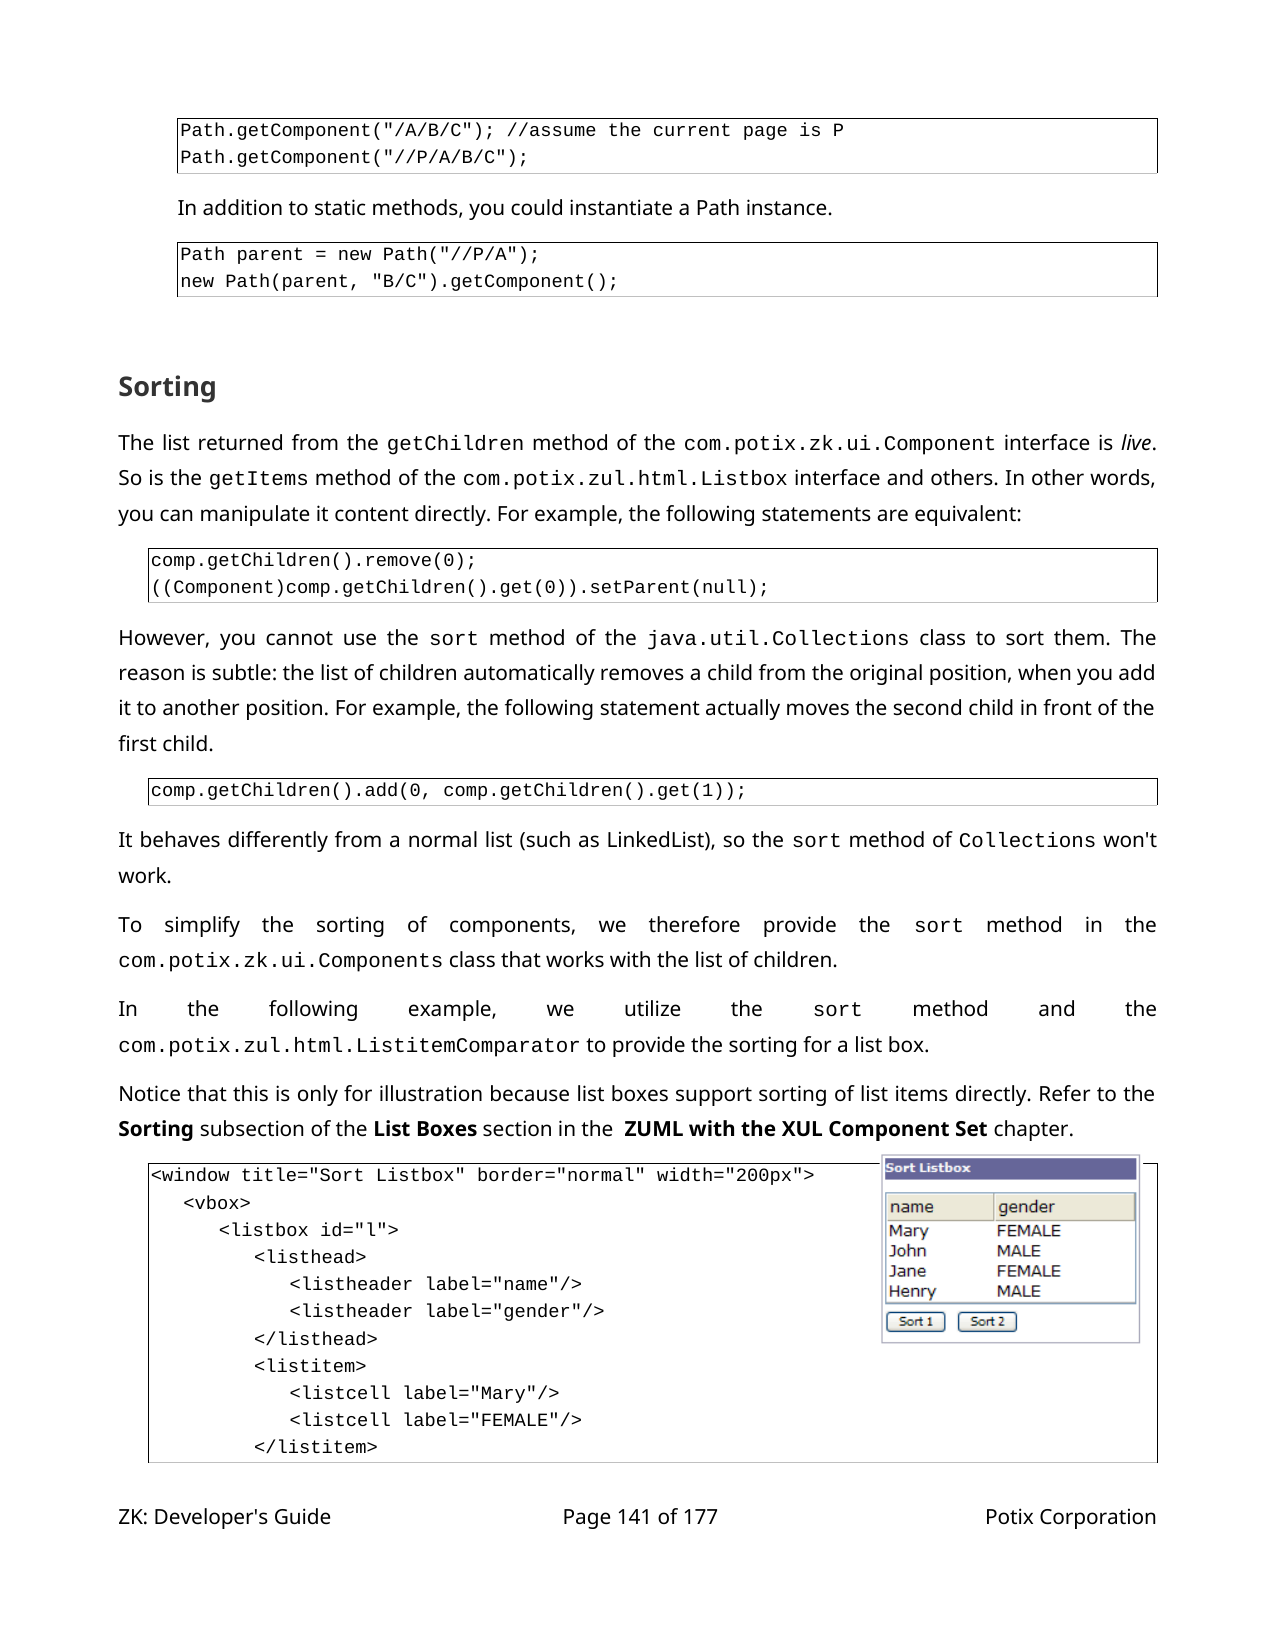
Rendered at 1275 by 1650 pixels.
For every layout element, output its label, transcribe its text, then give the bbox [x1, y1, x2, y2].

text <listheader label="name"/> [149, 1272, 879, 1296]
text <window title="Sort Listbox" border="normal" width="200px"> [149, 1164, 879, 1188]
text In the following example, we utilize the sort method and the com.potix.zul.html.ListitemComparator to provide the sorting for a list box. [118, 994, 1157, 1059]
text Path parent = new Path("//P/A"); [178, 243, 1157, 266]
text <listbox id="l"> [149, 1218, 879, 1242]
text Path.getComponent("//P/A/B/C"); [178, 145, 1157, 173]
text <listhead> [149, 1245, 879, 1269]
text <listcell label="FEMALE"/> [149, 1408, 1157, 1432]
text [1144, 1191, 1157, 1215]
text Path.getComponent("/A/B/C"); //assume the current page is P [178, 119, 1157, 142]
text However, you cannot use the sort method of the java.util.Collections class to sort them. The reason is subtle: the list of children automatically removes a child from the original position, when you add it to another position. For example, the following statement actually moves the second child in front of the first child. [118, 623, 1157, 757]
text </listitem> [149, 1435, 1157, 1462]
text comp.getChildren().add(0, comp.getChildren().get(1)); [149, 779, 1157, 805]
text </listhead> [149, 1326, 1157, 1351]
text new Path(parent, "B/C").getComponent(); [178, 269, 1157, 296]
text <listheader label="gender"/> [149, 1299, 879, 1323]
text To simplify the sorting of components, we therefore provide the sort method in the com.potix.zk.ui.Components class that works with the list of children. [118, 910, 1157, 974]
picture [879, 1152, 1144, 1346]
text <listcell label="Mary"/> [149, 1381, 1157, 1405]
text It behaves differently from a normal list (such as LinkedList), so the sort method of Collections won't work. [118, 826, 1157, 889]
subtitle Sorting [118, 367, 1157, 404]
text Notice that this is only for illustration because list boxes support sorting of list items directly. Refer to the Sorting subsection of the List Boxes section in the ZUML with the XUL Component Set chapter. [118, 1079, 1157, 1143]
text comp.getChildren().remove(0); [149, 549, 1157, 572]
text The list returned from the getChildren method of the com.potix.zk.ui.Component interface is live. So is the getItems method of the com.potix.zul.html.Listbox interface and others. In other words, you can manipulate it content directly. For example, the following statements are equivalent: [118, 428, 1157, 527]
text In addition to static methods, you could instantiate a Path instance. [177, 193, 1157, 221]
text [1144, 1245, 1157, 1269]
text <vbox> [149, 1191, 879, 1215]
text ((Component)comp.getChildren().get(0)).setParent(null); [149, 575, 1157, 602]
text <listitem> [149, 1354, 1157, 1378]
